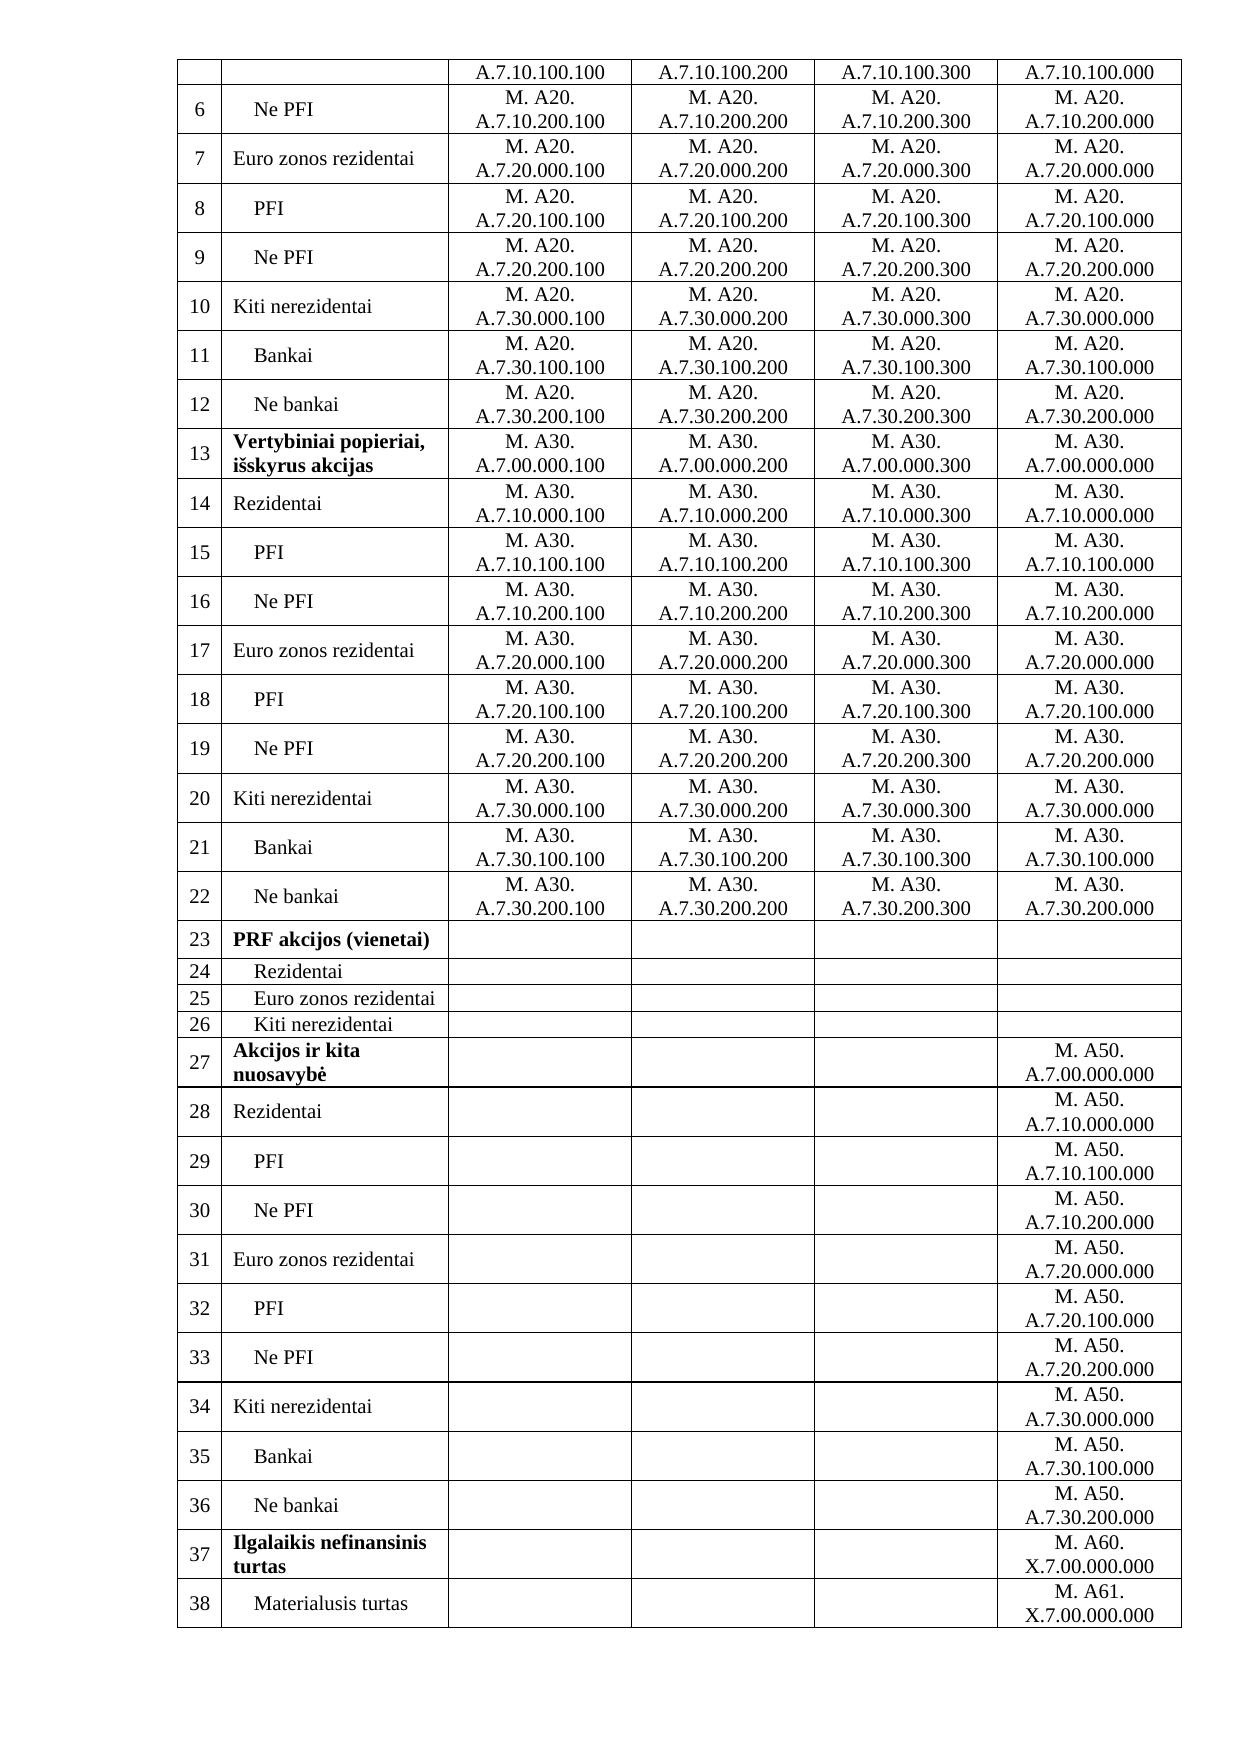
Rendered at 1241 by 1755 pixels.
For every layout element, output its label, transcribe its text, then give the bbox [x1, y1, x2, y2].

table_cell [632, 1235, 814, 1283]
table_cell [449, 985, 631, 1011]
table_cell 8 [178, 184, 221, 232]
table_cell [449, 1038, 631, 1086]
table_cell [178, 60, 221, 84]
table_cell Kiti nerezidentai [222, 774, 448, 822]
table_cell M. A30. A.7.00.000.300 [815, 429, 997, 477]
table_cell Ne PFI [222, 724, 448, 772]
table_cell M. A30. A.7.30.200.100 [449, 872, 631, 920]
table_cell Ne bankai [222, 380, 448, 428]
table_cell M. A20. A.7.30.200.300 [815, 380, 997, 428]
table_cell M. A30. A.7.20.100.300 [815, 675, 997, 723]
table_cell M. A20. A.7.10.200.200 [632, 85, 814, 133]
table_cell Kiti nerezidentai [222, 1012, 448, 1037]
table_cell M. A50. A.7.20.200.000 [998, 1333, 1181, 1381]
table_cell M. A20. A.7.10.200.100 [449, 85, 631, 133]
table_cell M. A61. X.7.00.000.000 [998, 1579, 1181, 1627]
table_cell A.7.10.100.000 [998, 60, 1181, 84]
table_cell [815, 921, 997, 957]
table_cell Kiti nerezidentai [222, 282, 448, 330]
table_cell M. A30. A.7.20.200.300 [815, 724, 997, 772]
table_cell M. A30. A.7.20.200.000 [998, 724, 1181, 772]
table_cell M. A20. A.7.30.000.200 [632, 282, 814, 330]
table_cell [815, 1333, 997, 1381]
table_cell M. A30. A.7.20.200.200 [632, 724, 814, 772]
table_cell M. A30. A.7.30.100.200 [632, 823, 814, 871]
table_cell M. A30. A.7.10.000.200 [632, 479, 814, 527]
table_cell M. A30. A.7.10.000.100 [449, 479, 631, 527]
table_cell M. A60. X.7.00.000.000 [998, 1530, 1181, 1578]
table_cell M. A30. A.7.10.200.200 [632, 577, 814, 625]
table_cell 37 [178, 1530, 221, 1578]
table_cell M. A30. A.7.10.200.000 [998, 577, 1181, 625]
table_cell Materialusis turtas [222, 1579, 448, 1627]
table_cell M. A20. A.7.10.200.000 [998, 85, 1181, 133]
table_cell [449, 1432, 631, 1480]
table_cell [449, 1481, 631, 1529]
table_cell 24 [178, 959, 221, 984]
table_cell [998, 921, 1181, 957]
table_cell M. A50. A.7.20.000.000 [998, 1235, 1181, 1283]
table_cell M. A20. A.7.20.100.200 [632, 184, 814, 232]
table_cell [632, 959, 814, 984]
table_cell [449, 921, 631, 957]
table_cell M. A20. A.7.20.200.000 [998, 233, 1181, 281]
table_cell 32 [178, 1284, 221, 1332]
table_cell Bankai [222, 331, 448, 379]
table_cell M. A30. A.7.00.000.000 [998, 429, 1181, 477]
table_cell M. A30. A.7.30.100.000 [998, 823, 1181, 871]
table_cell [815, 1235, 997, 1283]
table_cell 25 [178, 985, 221, 1011]
table_cell M. A20. A.7.20.100.300 [815, 184, 997, 232]
table_cell [632, 1012, 814, 1037]
table_cell PRF akcijos (vienetai) [222, 921, 448, 957]
table_cell M. A20. A.7.30.100.100 [449, 331, 631, 379]
table_cell [449, 1530, 631, 1578]
table_cell 26 [178, 1012, 221, 1037]
table_cell Ilgalaikis nefinansinis turtas [222, 1530, 448, 1578]
table_cell M. A20. A.7.20.100.100 [449, 184, 631, 232]
table_cell M. A30. A.7.00.000.100 [449, 429, 631, 477]
table_cell 15 [178, 528, 221, 576]
table_cell M. A30. A.7.10.200.100 [449, 577, 631, 625]
table_cell 20 [178, 774, 221, 822]
table_cell [449, 959, 631, 984]
table_cell M. A30. A.7.10.100.000 [998, 528, 1181, 576]
table_cell 18 [178, 675, 221, 723]
table_cell Bankai [222, 823, 448, 871]
table_cell Vertybiniai popieriai, išskyrus akcijas [222, 429, 448, 477]
table_cell M. A20. A.7.20.000.300 [815, 134, 997, 182]
table_cell M. A20. A.7.20.100.000 [998, 184, 1181, 232]
table_cell M. A20. A.7.30.000.000 [998, 282, 1181, 330]
table_cell A.7.10.100.300 [815, 60, 997, 84]
table_cell 16 [178, 577, 221, 625]
table_cell M. A30. A.7.20.000.200 [632, 626, 814, 674]
table_cell [632, 1333, 814, 1381]
table_cell 27 [178, 1038, 221, 1086]
table_cell PFI [222, 528, 448, 576]
table_cell [815, 1284, 997, 1332]
table_cell 28 [178, 1088, 221, 1136]
table_cell M. A30. A.7.20.000.000 [998, 626, 1181, 674]
table_cell M. A30. A.7.30.000.100 [449, 774, 631, 822]
table_cell M. A20. A.7.30.100.200 [632, 331, 814, 379]
table_cell [998, 985, 1181, 1011]
table_cell M. A30. A.7.30.200.000 [998, 872, 1181, 920]
table_cell 23 [178, 921, 221, 957]
table_cell M. A50. A.7.30.100.000 [998, 1432, 1181, 1480]
table_cell Kiti nerezidentai [222, 1383, 448, 1431]
table_cell M. A30. A.7.10.200.300 [815, 577, 997, 625]
table_cell Rezidentai [222, 479, 448, 527]
table_cell M. A30. A.7.10.000.000 [998, 479, 1181, 527]
table_cell PFI [222, 1284, 448, 1332]
table_cell M. A30. A.7.30.000.300 [815, 774, 997, 822]
table_cell [632, 1038, 814, 1086]
table_cell Ne PFI [222, 85, 448, 133]
table_cell M. A20. A.7.30.100.000 [998, 331, 1181, 379]
table_cell M. A30. A.7.30.200.200 [632, 872, 814, 920]
table_cell M. A20. A.7.30.000.100 [449, 282, 631, 330]
table_cell A.7.10.100.100 [449, 60, 631, 84]
table_cell M. A20. A.7.30.200.200 [632, 380, 814, 428]
table_cell M. A50. A.7.30.200.000 [998, 1481, 1181, 1529]
table_cell PFI [222, 184, 448, 232]
table_cell Euro zonos rezidentai [222, 1235, 448, 1283]
table_cell M. A30. A.7.10.100.200 [632, 528, 814, 576]
table_cell 29 [178, 1137, 221, 1185]
table_cell M. A30. A.7.10.100.300 [815, 528, 997, 576]
table_cell Akcijos ir kita nuosavybė [222, 1038, 448, 1086]
table_cell 35 [178, 1432, 221, 1480]
table_cell Bankai [222, 1432, 448, 1480]
table_cell 19 [178, 724, 221, 772]
table_cell M. A20. A.7.10.200.300 [815, 85, 997, 133]
table_cell M. A20. A.7.20.000.000 [998, 134, 1181, 182]
table_cell [632, 985, 814, 1011]
table_cell [815, 1530, 997, 1578]
table_cell [449, 1235, 631, 1283]
table_cell [632, 1284, 814, 1332]
table_cell [449, 1088, 631, 1136]
table_cell M. A20. A.7.20.200.200 [632, 233, 814, 281]
table_cell M. A30. A.7.30.200.300 [815, 872, 997, 920]
table_cell M. A20. A.7.20.000.100 [449, 134, 631, 182]
table_cell Euro zonos rezidentai [222, 985, 448, 1011]
table_cell Euro zonos rezidentai [222, 626, 448, 674]
table_cell 9 [178, 233, 221, 281]
table_cell [815, 1012, 997, 1037]
table_cell [449, 1284, 631, 1332]
table_cell M. A30. A.7.30.000.200 [632, 774, 814, 822]
table_cell [632, 1481, 814, 1529]
table_cell 34 [178, 1383, 221, 1431]
table_cell [632, 1530, 814, 1578]
table_cell [998, 1012, 1181, 1037]
table_cell M. A30. A.7.30.100.300 [815, 823, 997, 871]
table_cell M. A30. A.7.20.100.200 [632, 675, 814, 723]
table_cell PFI [222, 675, 448, 723]
table_cell 30 [178, 1186, 221, 1234]
table_cell Ne PFI [222, 233, 448, 281]
table_cell [449, 1186, 631, 1234]
table_cell [632, 1186, 814, 1234]
table_cell M. A30. A.7.10.000.300 [815, 479, 997, 527]
table_cell [222, 60, 448, 84]
table_cell [632, 1383, 814, 1431]
table_cell Ne bankai [222, 872, 448, 920]
table_cell [632, 1137, 814, 1185]
table_cell [632, 921, 814, 957]
table_cell 33 [178, 1333, 221, 1381]
table_cell [449, 1579, 631, 1627]
table_cell [815, 1579, 997, 1627]
table_cell M. A20. A.7.30.000.300 [815, 282, 997, 330]
table_cell 38 [178, 1579, 221, 1627]
table_cell 6 [178, 85, 221, 133]
table_cell M. A20. A.7.20.200.300 [815, 233, 997, 281]
table_cell [449, 1012, 631, 1037]
table_cell M. A50. A.7.10.200.000 [998, 1186, 1181, 1234]
table_cell [815, 1481, 997, 1529]
table_cell 12 [178, 380, 221, 428]
table_cell M. A30. A.7.20.000.100 [449, 626, 631, 674]
table_cell M. A50. A.7.10.100.000 [998, 1137, 1181, 1185]
table_cell M. A30. A.7.30.000.000 [998, 774, 1181, 822]
table_cell [632, 1432, 814, 1480]
table_cell M. A30. A.7.20.100.000 [998, 675, 1181, 723]
table_cell 17 [178, 626, 221, 674]
table_cell 7 [178, 134, 221, 182]
table_cell [449, 1333, 631, 1381]
table_cell [815, 1383, 997, 1431]
table_cell 11 [178, 331, 221, 379]
table_cell M. A50. A.7.10.000.000 [998, 1088, 1181, 1136]
table_cell [815, 985, 997, 1011]
table_cell 21 [178, 823, 221, 871]
table_cell M. A50. A.7.30.000.000 [998, 1383, 1181, 1431]
table_cell M. A30. A.7.20.000.300 [815, 626, 997, 674]
table_cell Ne PFI [222, 1186, 448, 1234]
table_cell M. A20. A.7.20.000.200 [632, 134, 814, 182]
table_cell M. A20. A.7.30.200.100 [449, 380, 631, 428]
table_cell Ne PFI [222, 1333, 448, 1381]
table_cell 36 [178, 1481, 221, 1529]
table_cell [815, 959, 997, 984]
table_cell 22 [178, 872, 221, 920]
table_cell M. A20. A.7.30.100.300 [815, 331, 997, 379]
table_cell [815, 1432, 997, 1480]
table_cell Rezidentai [222, 1088, 448, 1136]
table_cell [632, 1579, 814, 1627]
table_cell [998, 959, 1181, 984]
table_cell M. A30. A.7.10.100.100 [449, 528, 631, 576]
table_cell 31 [178, 1235, 221, 1283]
table_cell M. A50. A.7.20.100.000 [998, 1284, 1181, 1332]
table_cell 10 [178, 282, 221, 330]
table_cell M. A30. A.7.20.100.100 [449, 675, 631, 723]
table_cell Ne PFI [222, 577, 448, 625]
table_cell Ne bankai [222, 1481, 448, 1529]
table_cell [815, 1137, 997, 1185]
table_cell M. A20. A.7.20.200.100 [449, 233, 631, 281]
table_cell M. A20. A.7.30.200.000 [998, 380, 1181, 428]
table_cell M. A50. A.7.00.000.000 [998, 1038, 1181, 1086]
table_cell Rezidentai [222, 959, 448, 984]
table_cell [449, 1137, 631, 1185]
table_cell PFI [222, 1137, 448, 1185]
table_cell M. A30. A.7.30.100.100 [449, 823, 631, 871]
table_cell [815, 1088, 997, 1136]
table_cell M. A30. A.7.20.200.100 [449, 724, 631, 772]
table_cell [815, 1038, 997, 1086]
table_cell Euro zonos rezidentai [222, 134, 448, 182]
table_cell [815, 1186, 997, 1234]
table_cell 13 [178, 429, 221, 477]
table_cell M. A30. A.7.00.000.200 [632, 429, 814, 477]
table_cell A.7.10.100.200 [632, 60, 814, 84]
table_cell [449, 1383, 631, 1431]
table_cell 14 [178, 479, 221, 527]
table_cell [632, 1088, 814, 1136]
